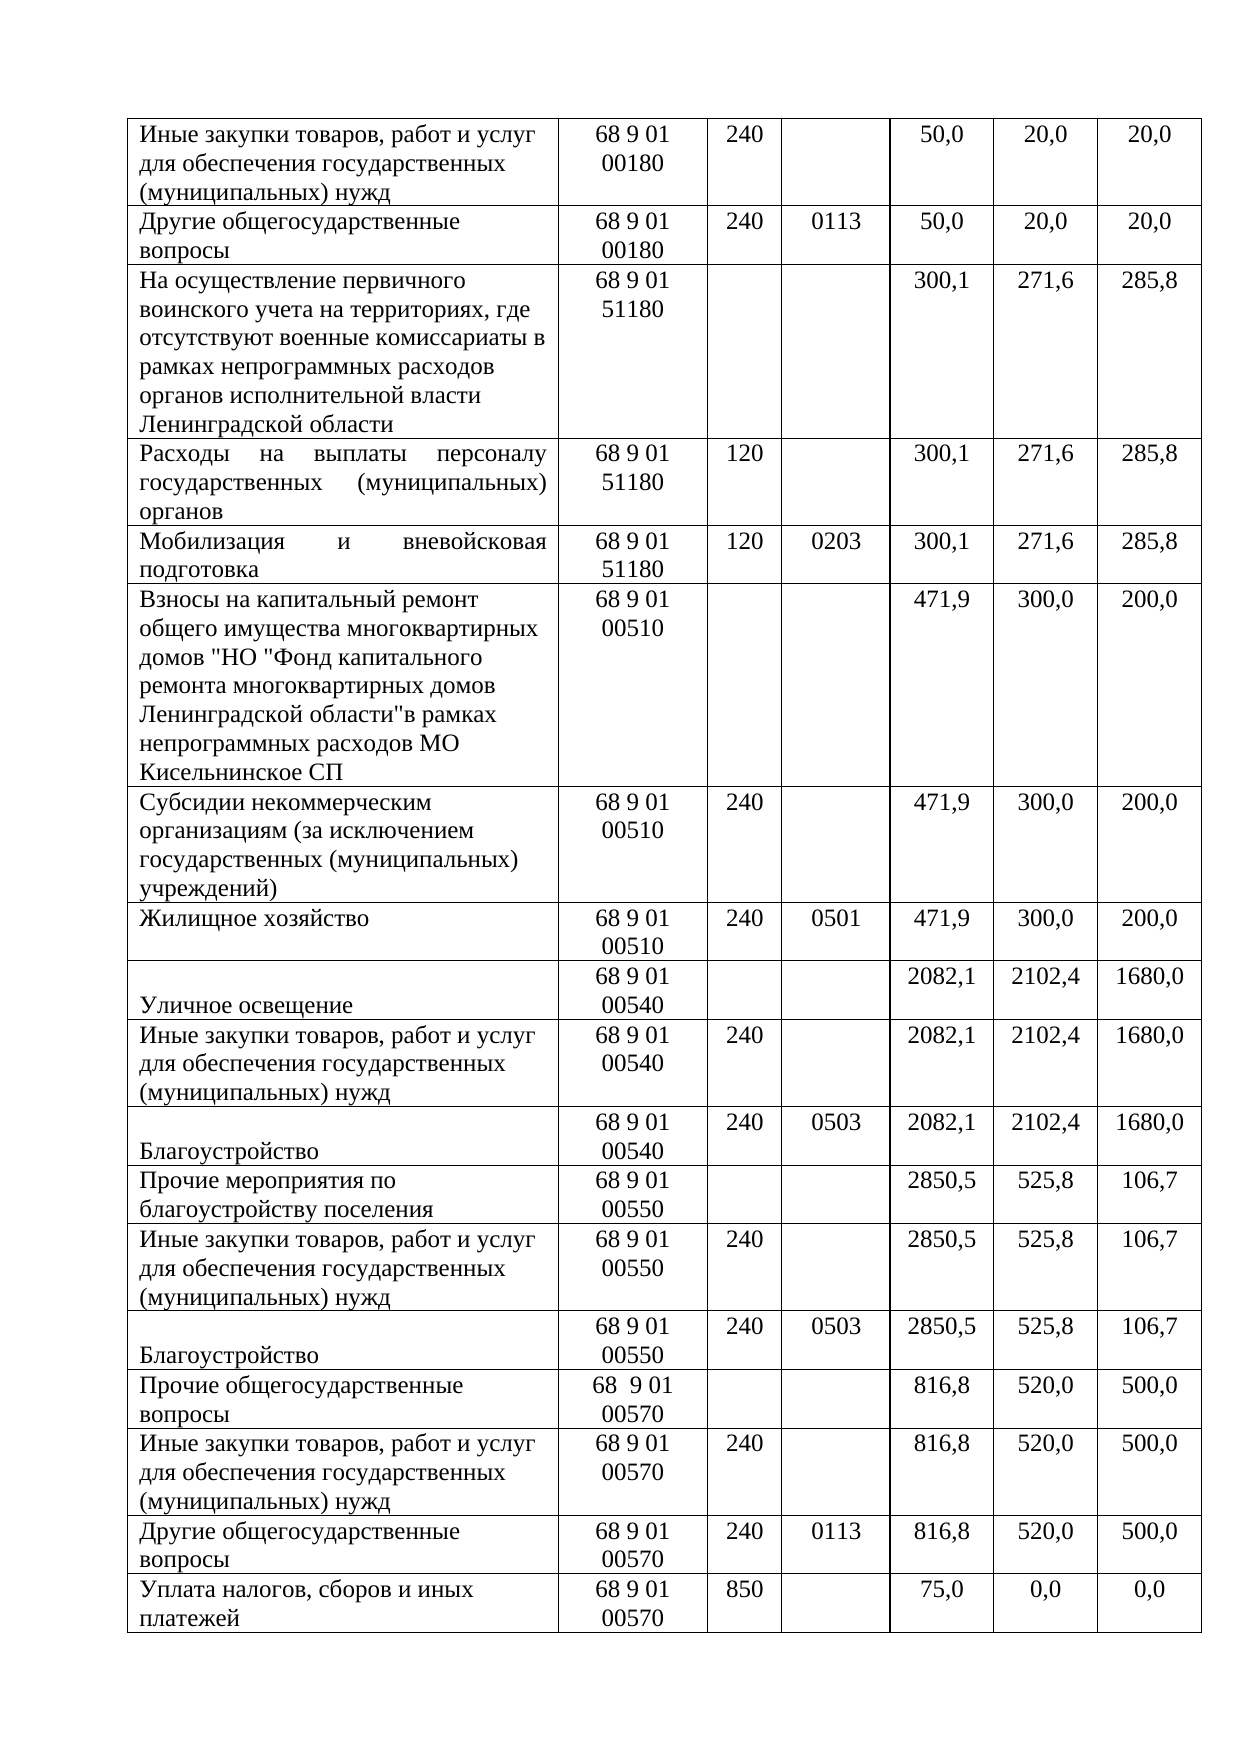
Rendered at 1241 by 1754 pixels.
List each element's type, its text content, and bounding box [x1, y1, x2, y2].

table_cell 240 [708, 1107, 781, 1164]
table_cell 120 [708, 439, 781, 525]
table_cell [782, 1020, 889, 1106]
table_cell 1680,0 [1098, 961, 1201, 1019]
table_cell 0503 [782, 1311, 889, 1369]
table_cell 0203 [782, 526, 889, 583]
table_cell [782, 265, 889, 437]
table_cell 285,8 [1098, 265, 1201, 437]
table_cell 106,7 [1098, 1311, 1201, 1369]
table_cell Благоустройство [128, 1311, 558, 1369]
table_cell Мобилизация и вневойсковая подготовка [128, 526, 558, 583]
table_cell Прочие общегосударственные вопросы [128, 1370, 558, 1427]
table_cell [782, 439, 889, 525]
table_cell Иные закупки товаров, работ и услуг для обеспечения государственных (муниципальных) нужд [128, 1429, 558, 1515]
table_cell [708, 1370, 781, 1427]
table_cell 120 [708, 526, 781, 583]
table_cell [782, 1224, 889, 1310]
table_cell 285,8 [1098, 439, 1201, 525]
table_cell 500,0 [1098, 1429, 1201, 1515]
table_cell 68 9 01 00550 [559, 1224, 707, 1310]
table_cell Прочие мероприятия по благоустройству поселения [128, 1166, 558, 1223]
table_cell 2082,1 [891, 1107, 993, 1164]
table_cell 500,0 [1098, 1516, 1201, 1573]
table_cell [782, 1574, 889, 1632]
table_cell 0113 [782, 1516, 889, 1573]
table_cell 240 [708, 206, 781, 264]
table_cell 1680,0 [1098, 1107, 1201, 1164]
table_cell 300,1 [891, 265, 993, 437]
table_cell 520,0 [994, 1429, 1097, 1515]
table_cell 471,9 [891, 584, 993, 786]
table_cell 471,9 [891, 787, 993, 902]
table_cell 68 9 01 00550 [559, 1311, 707, 1369]
table_cell 240 [708, 1311, 781, 1369]
table_cell 816,8 [891, 1516, 993, 1573]
table_cell 20,0 [994, 119, 1097, 205]
table_cell 106,7 [1098, 1224, 1201, 1310]
table_cell Благоустройство [128, 1107, 558, 1164]
table_cell 68 9 01 00570 [559, 1370, 707, 1427]
table_cell 2082,1 [891, 1020, 993, 1106]
table_cell 200,0 [1098, 584, 1201, 786]
table_cell 0113 [782, 206, 889, 264]
table_cell [782, 787, 889, 902]
table_cell 300,0 [994, 787, 1097, 902]
table_cell 200,0 [1098, 903, 1201, 960]
table_cell [782, 1429, 889, 1515]
table_cell Уплата налогов, сборов и иных платежей [128, 1574, 558, 1632]
table_cell Другие общегосударственные вопросы [128, 206, 558, 264]
table_cell 271,6 [994, 526, 1097, 583]
table_cell 271,6 [994, 265, 1097, 437]
table_cell 75,0 [891, 1574, 993, 1632]
table_cell 240 [708, 1516, 781, 1573]
table_cell 20,0 [1098, 119, 1201, 205]
table_cell [708, 1166, 781, 1223]
table_cell 520,0 [994, 1516, 1097, 1573]
table_cell 68 9 01 51180 [559, 439, 707, 525]
table_cell Другие общегосударственные вопросы [128, 1516, 558, 1573]
table_cell 0,0 [994, 1574, 1097, 1632]
table_cell Иные закупки товаров, работ и услуг для обеспечения государственных (муниципальных) нужд [128, 119, 558, 205]
table_cell 271,6 [994, 439, 1097, 525]
table_cell 0,0 [1098, 1574, 1201, 1632]
table_cell 240 [708, 119, 781, 205]
table_cell 500,0 [1098, 1370, 1201, 1427]
table_cell Иные закупки товаров, работ и услуг для обеспечения государственных (муниципальных) нужд [128, 1020, 558, 1106]
table_cell 68 9 01 00570 [559, 1516, 707, 1573]
table_cell 2102,4 [994, 1020, 1097, 1106]
table_cell 285,8 [1098, 526, 1201, 583]
table_cell 2850,5 [891, 1166, 993, 1223]
table_cell 816,8 [891, 1429, 993, 1515]
table_cell [708, 961, 781, 1019]
table_cell Уличное освещение [128, 961, 558, 1019]
table_cell [782, 1166, 889, 1223]
table_cell 68 9 01 00540 [559, 961, 707, 1019]
table_cell 2082,1 [891, 961, 993, 1019]
table_cell 68 9 01 00510 [559, 787, 707, 902]
table_cell Расходы на выплаты персоналу государственных (муниципальных) органов [128, 439, 558, 525]
table_cell 68 9 01 00180 [559, 119, 707, 205]
table_cell [708, 265, 781, 437]
table_cell 2850,5 [891, 1224, 993, 1310]
table_cell 816,8 [891, 1370, 993, 1427]
table_cell Субсидии некоммерческим организациям (за исключением государственных (муниципальных) учреждений) [128, 787, 558, 902]
table_cell 68 9 01 00550 [559, 1166, 707, 1223]
table_cell 1680,0 [1098, 1020, 1201, 1106]
table_cell 68 9 01 00540 [559, 1107, 707, 1164]
table_cell 68 9 01 00180 [559, 206, 707, 264]
table_cell На осуществление первичного воинского учета на территориях, где отсутствуют военные комиссариаты в рамках непрограммных расходов органов исполнительной власти Ленинградской области [128, 265, 558, 437]
table_cell 240 [708, 1429, 781, 1515]
table_cell Жилищное хозяйство [128, 903, 558, 960]
table_cell 525,8 [994, 1166, 1097, 1223]
table_cell 68 9 01 00540 [559, 1020, 707, 1106]
table_cell 300,0 [994, 584, 1097, 786]
table_cell 68 9 01 00570 [559, 1574, 707, 1632]
table_cell 20,0 [994, 206, 1097, 264]
table_cell 300,1 [891, 526, 993, 583]
table_cell 68 9 01 51180 [559, 265, 707, 437]
table_cell 2102,4 [994, 961, 1097, 1019]
table_cell 200,0 [1098, 787, 1201, 902]
table_cell [782, 961, 889, 1019]
table_cell 68 9 01 00510 [559, 584, 707, 786]
table_cell 300,1 [891, 439, 993, 525]
table_cell 240 [708, 1224, 781, 1310]
table_cell [782, 119, 889, 205]
table_cell 240 [708, 1020, 781, 1106]
table_cell 106,7 [1098, 1166, 1201, 1223]
table_cell 300,0 [994, 903, 1097, 960]
table_cell [708, 584, 781, 786]
table_cell 525,8 [994, 1311, 1097, 1369]
table_cell 520,0 [994, 1370, 1097, 1427]
table_cell 68 9 01 51180 [559, 526, 707, 583]
table_cell 850 [708, 1574, 781, 1632]
table_cell 0503 [782, 1107, 889, 1164]
table_cell [782, 1370, 889, 1427]
table_cell 50,0 [891, 206, 993, 264]
table_cell 68 9 01 00510 [559, 903, 707, 960]
table_cell [782, 584, 889, 786]
table_cell 2102,4 [994, 1107, 1097, 1164]
table_cell 0501 [782, 903, 889, 960]
table_cell 240 [708, 903, 781, 960]
table_cell 471,9 [891, 903, 993, 960]
table_cell Иные закупки товаров, работ и услуг для обеспечения государственных (муниципальных) нужд [128, 1224, 558, 1310]
table_cell 50,0 [891, 119, 993, 205]
table_cell 68 9 01 00570 [559, 1429, 707, 1515]
table_cell 240 [708, 787, 781, 902]
table_cell Взносы на капитальный ремонт общего имущества многоквартирных домов "НО "Фонд капитального ремонта многоквартирных домов Ленинградской области"в рамках непрограммных расходов МО Кисельнинское СП [128, 584, 558, 786]
table_cell 20,0 [1098, 206, 1201, 264]
table_cell 2850,5 [891, 1311, 993, 1369]
table_cell 525,8 [994, 1224, 1097, 1310]
